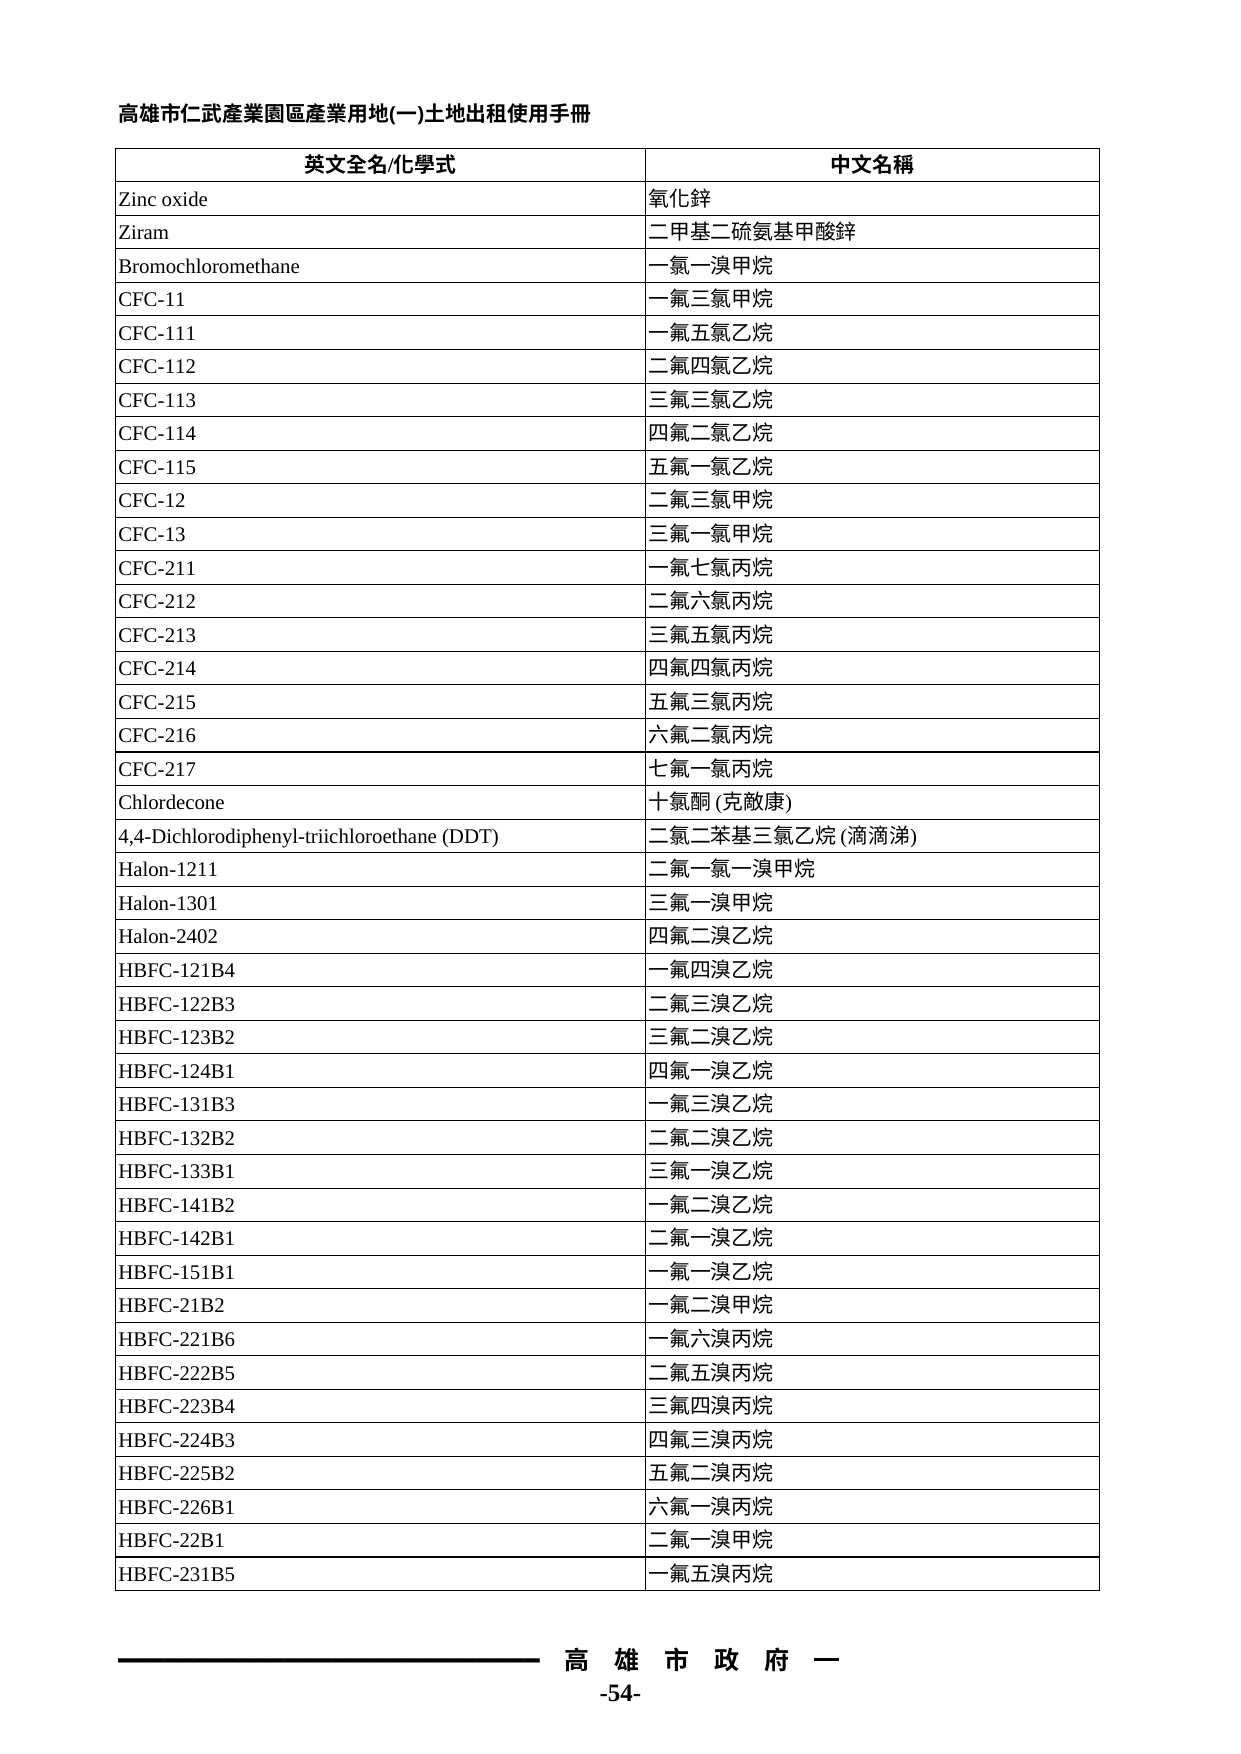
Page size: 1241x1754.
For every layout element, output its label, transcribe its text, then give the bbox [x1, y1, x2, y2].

table_cell Ziram [116, 216, 645, 248]
table_cell Chlordecone [116, 786, 645, 818]
table_cell 二氟二溴乙烷 [646, 1121, 1099, 1154]
table_cell Zinc oxide [116, 182, 645, 215]
table_cell 一氟四溴乙烷 [646, 954, 1099, 986]
table_cell CFC‑114 [116, 417, 645, 449]
table_cell CFC‑217 [116, 753, 645, 785]
table_cell HBFC-123B2 [116, 1021, 645, 1053]
table_cell 六氟一溴丙烷 [646, 1490, 1099, 1523]
table_cell CFC‑214 [116, 652, 645, 684]
table_cell 三氟一溴甲烷 [646, 887, 1099, 919]
table_header 英文全名/化學式 [116, 149, 645, 181]
table_cell HBFC-124B1 [116, 1054, 645, 1087]
table_cell 三氟二溴乙烷 [646, 1021, 1099, 1053]
table_cell 一氟一溴乙烷 [646, 1256, 1099, 1288]
table_cell 一氟三溴乙烷 [646, 1088, 1099, 1120]
table_cell CFC‑12 [116, 484, 645, 517]
table_cell HBFC-223B4 [116, 1390, 645, 1422]
table_cell CFC‑11 [116, 283, 645, 315]
table_cell 一氟七氯丙烷 [646, 551, 1099, 584]
table_cell CFC‑113 [116, 384, 645, 416]
table_cell Bromochloromethane [116, 249, 645, 282]
table_cell Halon‑2402 [116, 920, 645, 953]
table_cell HBFC-221B6 [116, 1323, 645, 1355]
table_cell 六氟二氯丙烷 [646, 719, 1099, 751]
table_cell 一氯一溴甲烷 [646, 249, 1099, 282]
table_cell CFC‑213 [116, 618, 645, 651]
table_cell 一氟三氯甲烷 [646, 283, 1099, 315]
table_cell HBFC-224B3 [116, 1423, 645, 1456]
table_cell 三氟一氯甲烷 [646, 518, 1099, 550]
table_cell 五氟二溴丙烷 [646, 1457, 1099, 1489]
table_cell 4,4-Dichlorodiphenyl-triichloroethane (DDT) [116, 820, 645, 852]
table_cell 四氟二氯乙烷 [646, 417, 1099, 449]
table_cell 四氟二溴乙烷 [646, 920, 1099, 953]
table_cell 二氟五溴丙烷 [646, 1356, 1099, 1389]
table_cell CFC‑216 [116, 719, 645, 751]
table_cell 三氟三氯乙烷 [646, 384, 1099, 416]
table_cell 一氟五溴丙烷 [646, 1558, 1099, 1590]
table_cell HBFC-132B2 [116, 1121, 645, 1154]
table_cell 五氟一氯乙烷 [646, 451, 1099, 483]
table_cell HBFC-122B3 [116, 987, 645, 1020]
table_cell 二氟三溴乙烷 [646, 987, 1099, 1020]
table_cell 二甲基二硫氨基甲酸鋅 [646, 216, 1099, 248]
table_cell 一氟二溴乙烷 [646, 1189, 1099, 1221]
table_cell 三氟一溴乙烷 [646, 1155, 1099, 1187]
table_cell CFC‑115 [116, 451, 645, 483]
table_cell HBFC-231B5 [116, 1558, 645, 1590]
table_cell HBFC-21B2 [116, 1289, 645, 1322]
table_cell HBFC-142B1 [116, 1222, 645, 1254]
table_cell 十氯酮 (克敵康) [646, 786, 1099, 818]
table_cell 二氟一溴甲烷 [646, 1524, 1099, 1556]
table_cell Halon‑1211 [116, 853, 645, 886]
table_cell 一氟二溴甲烷 [646, 1289, 1099, 1322]
table_cell CFC‑212 [116, 585, 645, 617]
table_cell HBFC-131B3 [116, 1088, 645, 1120]
table_cell 四氟四氯丙烷 [646, 652, 1099, 684]
table_cell HBFC-151B1 [116, 1256, 645, 1288]
table_cell CFC‑111 [116, 316, 645, 349]
table_header 中文名稱 [646, 149, 1099, 181]
table_cell 二氟四氯乙烷 [646, 350, 1099, 382]
table_cell HBFC-22B1 [116, 1524, 645, 1556]
table_cell HBFC-222B5 [116, 1356, 645, 1389]
table_cell Halon‑1301 [116, 887, 645, 919]
table_cell CFC‑211 [116, 551, 645, 584]
table_cell 三氟四溴丙烷 [646, 1390, 1099, 1422]
table_cell 三氟五氯丙烷 [646, 618, 1099, 651]
table_cell HBFC-141B2 [116, 1189, 645, 1221]
table_cell 一氟六溴丙烷 [646, 1323, 1099, 1355]
table_cell 四氟三溴丙烷 [646, 1423, 1099, 1456]
table_cell 二氟三氯甲烷 [646, 484, 1099, 517]
table_cell CFC‑215 [116, 685, 645, 718]
table_cell 五氟三氯丙烷 [646, 685, 1099, 718]
table_cell CFC‑13 [116, 518, 645, 550]
table_cell 一氟五氯乙烷 [646, 316, 1099, 349]
table_cell 氧化鋅 [646, 182, 1099, 215]
table_cell 二氟一溴乙烷 [646, 1222, 1099, 1254]
table_cell CFC‑112 [116, 350, 645, 382]
table_cell 四氟一溴乙烷 [646, 1054, 1099, 1087]
table_cell HBFC-225B2 [116, 1457, 645, 1489]
table_cell 二氟一氯一溴甲烷 [646, 853, 1099, 886]
table_cell 二氯二苯基三氯乙烷 (滴滴涕) [646, 820, 1099, 852]
table_cell HBFC-226B1 [116, 1490, 645, 1523]
table_cell 二氟六氯丙烷 [646, 585, 1099, 617]
table_cell HBFC-133B1 [116, 1155, 645, 1187]
table_cell HBFC-121B4 [116, 954, 645, 986]
table_cell 七氟一氯丙烷 [646, 753, 1099, 785]
